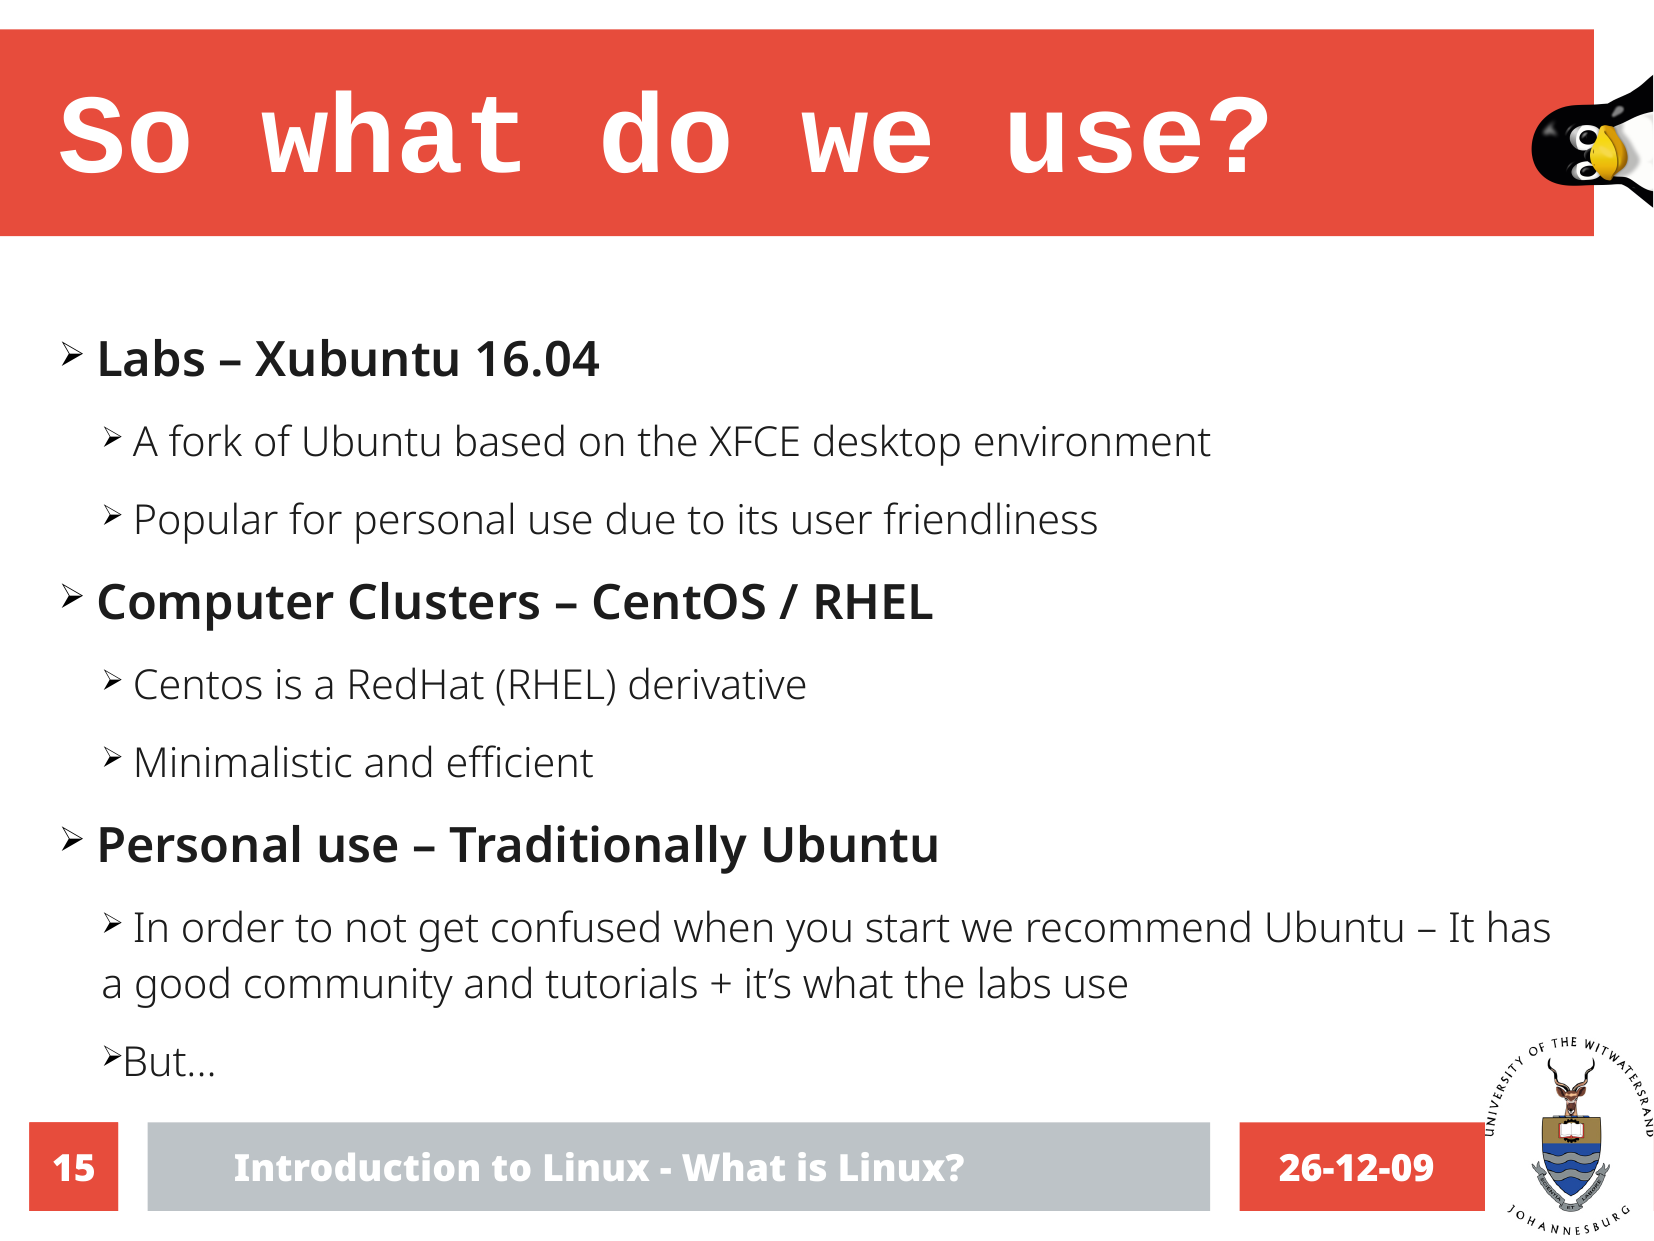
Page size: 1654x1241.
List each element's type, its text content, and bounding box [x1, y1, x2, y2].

picture [1514, 23, 1654, 276]
list Labs – Xubuntu 16.04 A fork of Ubuntu based on the XFCE desktop environment Popular for personal use due to its user friendliness Computer Clusters – CentOS / RHEL Centos is a RedHat (RHEL) derivative Minimalistic and efficient Personal use – Traditionally Ubuntu In order to not get confused when you start we recommend Ubuntu – It has a good community and tutorials + it’s what the labs use But... [58, 324, 1565, 1093]
picture [1485, 1037, 1654, 1235]
title So what do we use? [58, 59, 1594, 207]
